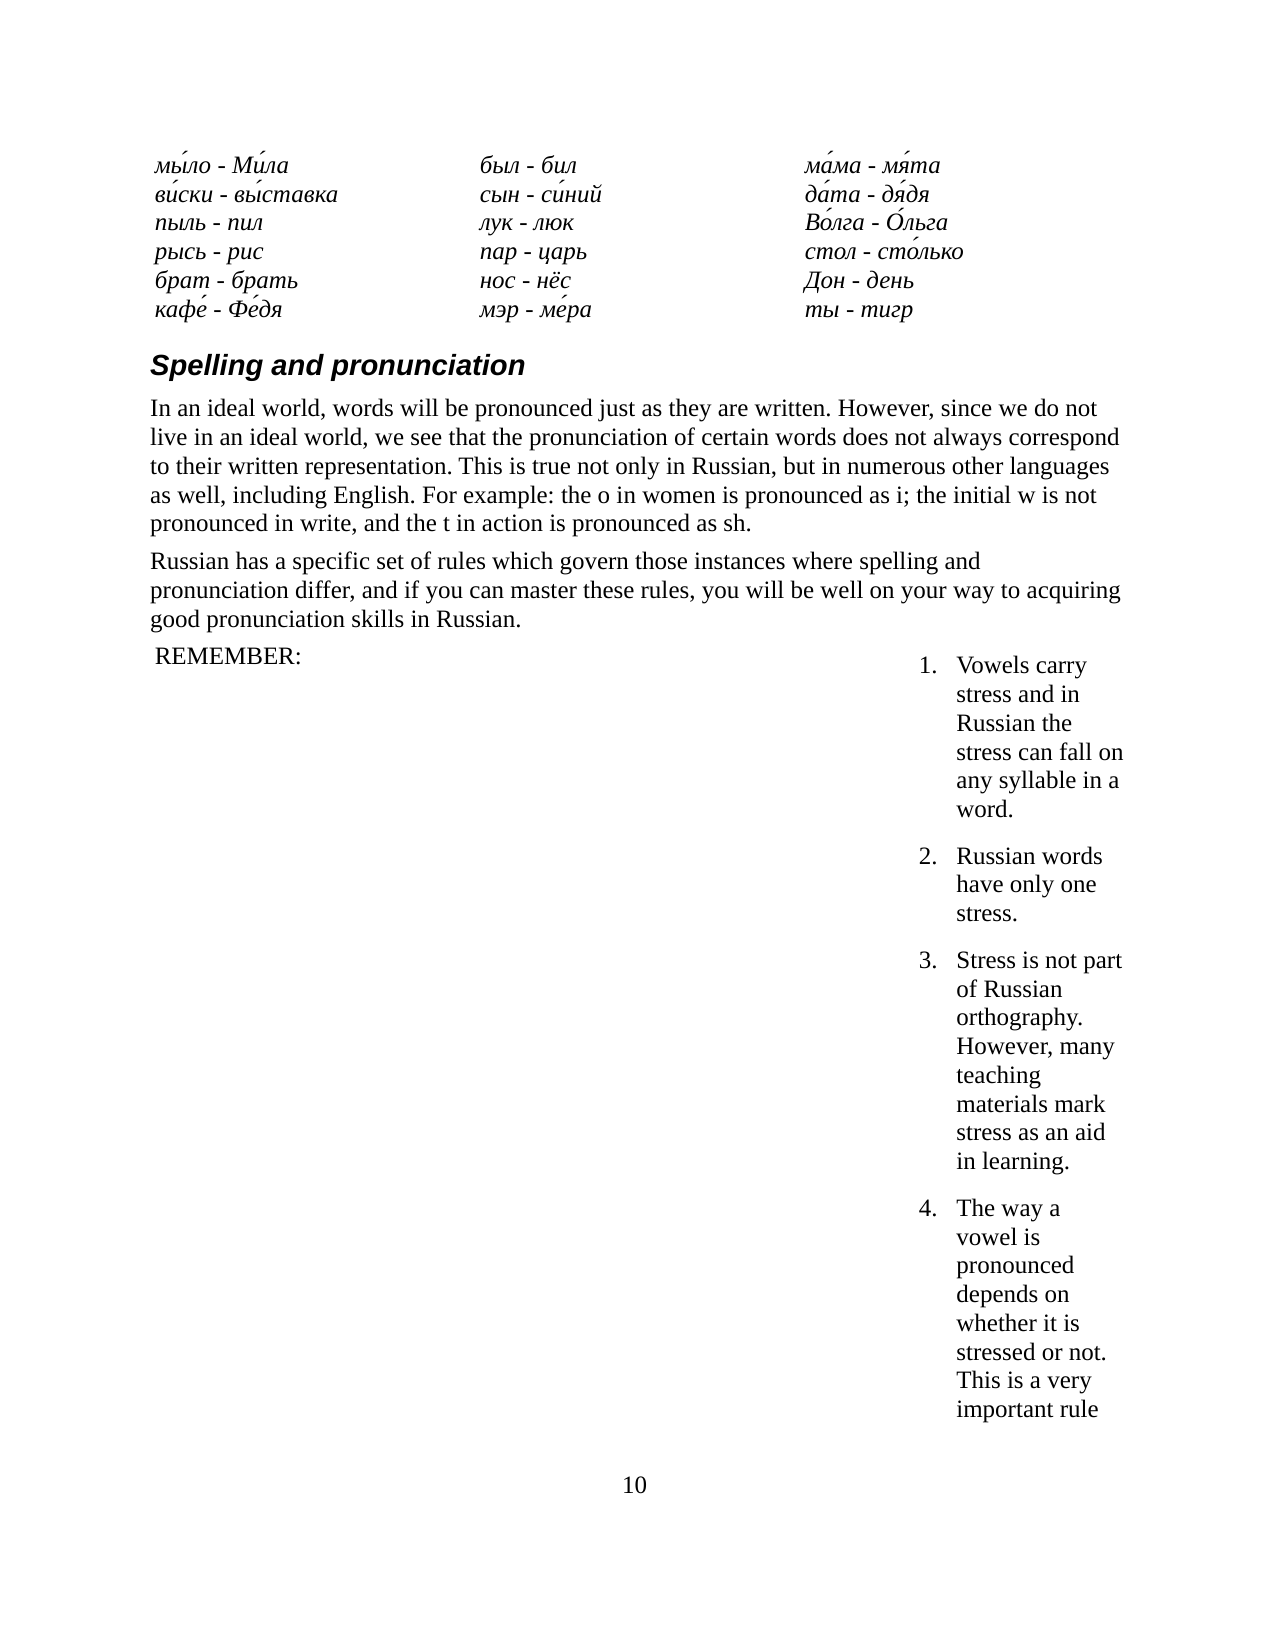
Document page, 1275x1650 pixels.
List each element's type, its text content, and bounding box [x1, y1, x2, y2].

table_cell был - бил [475, 150, 800, 179]
table_cell ви́ски - вы́ставка [150, 179, 475, 207]
table_cell лук - люк [475, 208, 800, 236]
text In an ideal world, words will be pronounced just as they are written. However, since we do not live in an ideal world, we see that the pronunciation of certain words does not always correspond to their written representation. This is true not only in Russian, but in numerous other languages as well, including English. For example: the о in women is pronounced as i; the initial w is not pronounced in write, and the t in action is pronounced as sh. [150, 393, 1125, 537]
table_cell нос - нёс [475, 265, 800, 294]
text Russian has a specific set of rules which govern those instances where spelling and pronunciation differ, and if you can master these rules, you will be well on your way to acquiring good pronunciation skills in Russian. [150, 546, 1125, 632]
table_cell да́та - дя́дя [800, 179, 1125, 207]
table_header REMEMBER: [150, 641, 881, 1423]
table_cell ма́ма - мя́та [800, 150, 1125, 179]
table_cell пар - царь [475, 236, 800, 265]
subtitle Spelling and pronunciation [150, 347, 1125, 381]
table_cell рысь - рис [150, 236, 475, 265]
table_cell сын - си́ний [475, 179, 800, 207]
table_cell ты - тигр [800, 294, 1125, 322]
table_cell мэр - ме́ра [475, 294, 800, 322]
table_cell стол - сто́лько [800, 236, 1125, 265]
table_cell пыль - пил [150, 208, 475, 236]
table_cell Во́лга - О́льга [800, 208, 1125, 236]
table_cell брат - брать [150, 265, 475, 294]
table_cell кафе́ - Фе́дя [150, 294, 475, 322]
table_cell мы́ло - Ми́ла [150, 150, 475, 179]
table_cell Дон - день [800, 265, 1125, 294]
table_header Vowels carry stress and in Russian the stress can fall on any syllable in a word. Russian words have only one stress. Stress is not part of Russian orthography. However, many teaching materials mark stress as an aid in learning. The way a vowel is pronounced depends on whether it is stressed or not. This is a very important rule [881, 641, 1125, 1423]
